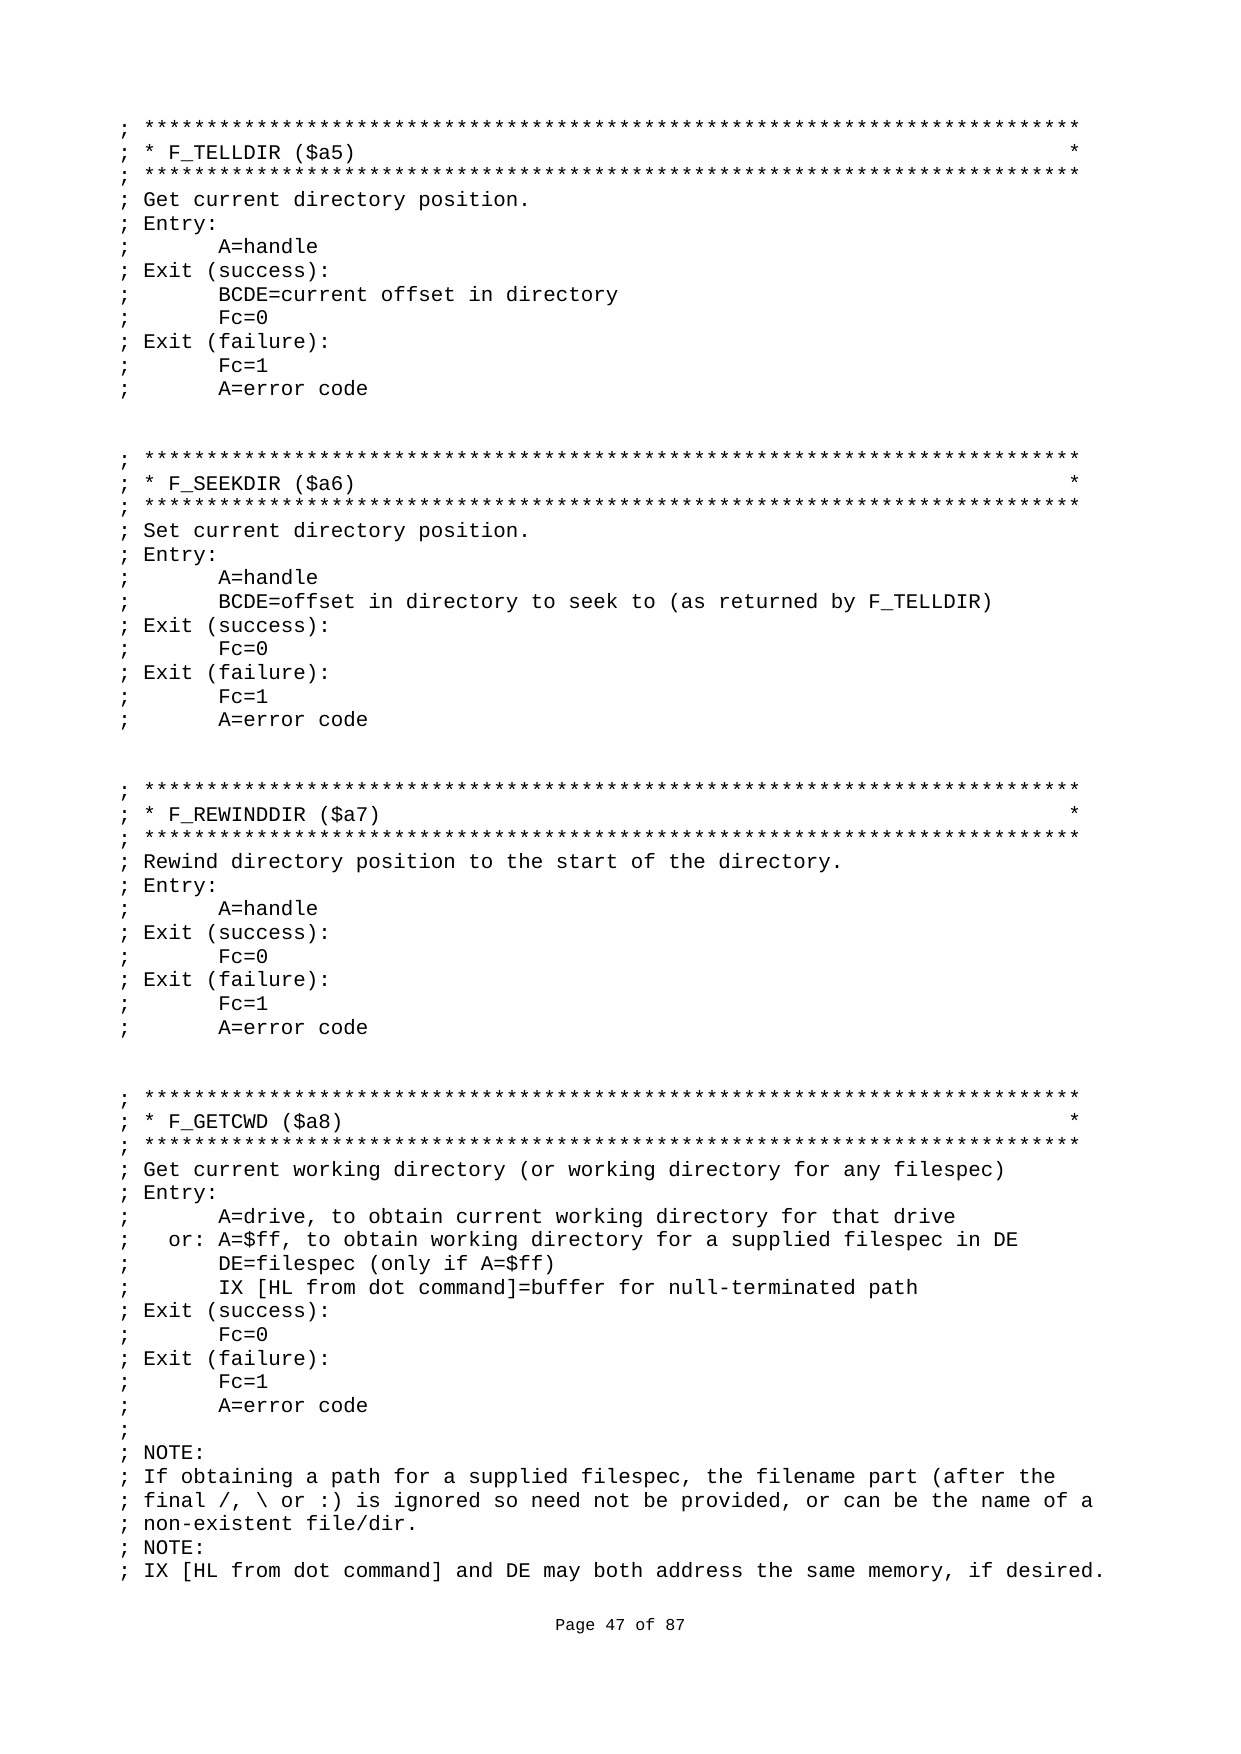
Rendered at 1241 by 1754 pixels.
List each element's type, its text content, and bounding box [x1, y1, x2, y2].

text ; A=error code [118, 709, 1122, 733]
text ; * F_SEEKDIR ($a6) * [118, 473, 1122, 496]
text ; Exit (failure): [118, 331, 1122, 354]
text ; Fc=1 [118, 993, 1122, 1017]
text ; *************************************************************************** [118, 496, 1122, 520]
text ; A=error code [118, 1395, 1122, 1419]
text ; Fc=0 [118, 307, 1122, 331]
text ; Exit (failure): [118, 1348, 1122, 1371]
text ; Set current directory position. [118, 520, 1122, 544]
text ; Fc=0 [118, 1324, 1122, 1348]
text ; Entry: [118, 544, 1122, 567]
text ; * F_REWINDDIR ($a7) * [118, 804, 1122, 827]
text ; Get current working directory (or working directory for any filespec) [118, 1158, 1122, 1182]
text ; Exit (failure): [118, 662, 1122, 686]
text ; NOTE: [118, 1537, 1122, 1561]
text ; *************************************************************************** [118, 449, 1122, 473]
text ; Exit (success): [118, 922, 1122, 946]
text ; Fc=0 [118, 638, 1122, 662]
text ; *************************************************************************** [118, 165, 1122, 189]
text ; Exit (success): [118, 260, 1122, 284]
text ; Fc=0 [118, 946, 1122, 969]
text ; non-existent file/dir. [118, 1513, 1122, 1537]
text ; [118, 1419, 1122, 1442]
text ; DE=filespec (only if A=$ff) [118, 1253, 1122, 1277]
text ; A=handle [118, 567, 1122, 591]
text ; A=handle [118, 898, 1122, 922]
text ; Fc=1 [118, 1371, 1122, 1395]
text ; A=error code [118, 1017, 1122, 1040]
text ; Exit (success): [118, 615, 1122, 638]
text ; IX [HL from dot command] and DE may both address the same memory, if desired. [118, 1561, 1122, 1584]
text ; Get current directory position. [118, 189, 1122, 213]
text ; *************************************************************************** [118, 118, 1122, 142]
text ; or: A=$ff, to obtain working directory for a supplied filespec in DE [118, 1229, 1122, 1253]
text ; BCDE=offset in directory to seek to (as returned by F_TELLDIR) [118, 591, 1122, 615]
text ; * F_TELLDIR ($a5) * [118, 142, 1122, 165]
text ; *************************************************************************** [118, 827, 1122, 851]
text ; BCDE=current offset in directory [118, 284, 1122, 307]
text ; final /, \ or :) is ignored so need not be provided, or can be the name of a [118, 1489, 1122, 1513]
text ; Entry: [118, 213, 1122, 236]
text ; *************************************************************************** [118, 1088, 1122, 1111]
text ; A=error code [118, 378, 1122, 402]
text ; *************************************************************************** [118, 780, 1122, 804]
text ; A=drive, to obtain current working directory for that drive [118, 1206, 1122, 1229]
text ; Entry: [118, 875, 1122, 898]
text ; * F_GETCWD ($a8) * [118, 1111, 1122, 1135]
text ; Exit (failure): [118, 969, 1122, 993]
text ; Exit (success): [118, 1300, 1122, 1324]
text ; NOTE: [118, 1442, 1122, 1466]
text ; *************************************************************************** [118, 1135, 1122, 1158]
text ; Fc=1 [118, 354, 1122, 378]
text ; IX [HL from dot command]=buffer for null-terminated path [118, 1277, 1122, 1300]
text ; A=handle [118, 236, 1122, 260]
text ; Rewind directory position to the start of the directory. [118, 851, 1122, 875]
text ; Fc=1 [118, 686, 1122, 709]
text ; Entry: [118, 1182, 1122, 1206]
text ; If obtaining a path for a supplied filespec, the filename part (after the [118, 1466, 1122, 1489]
